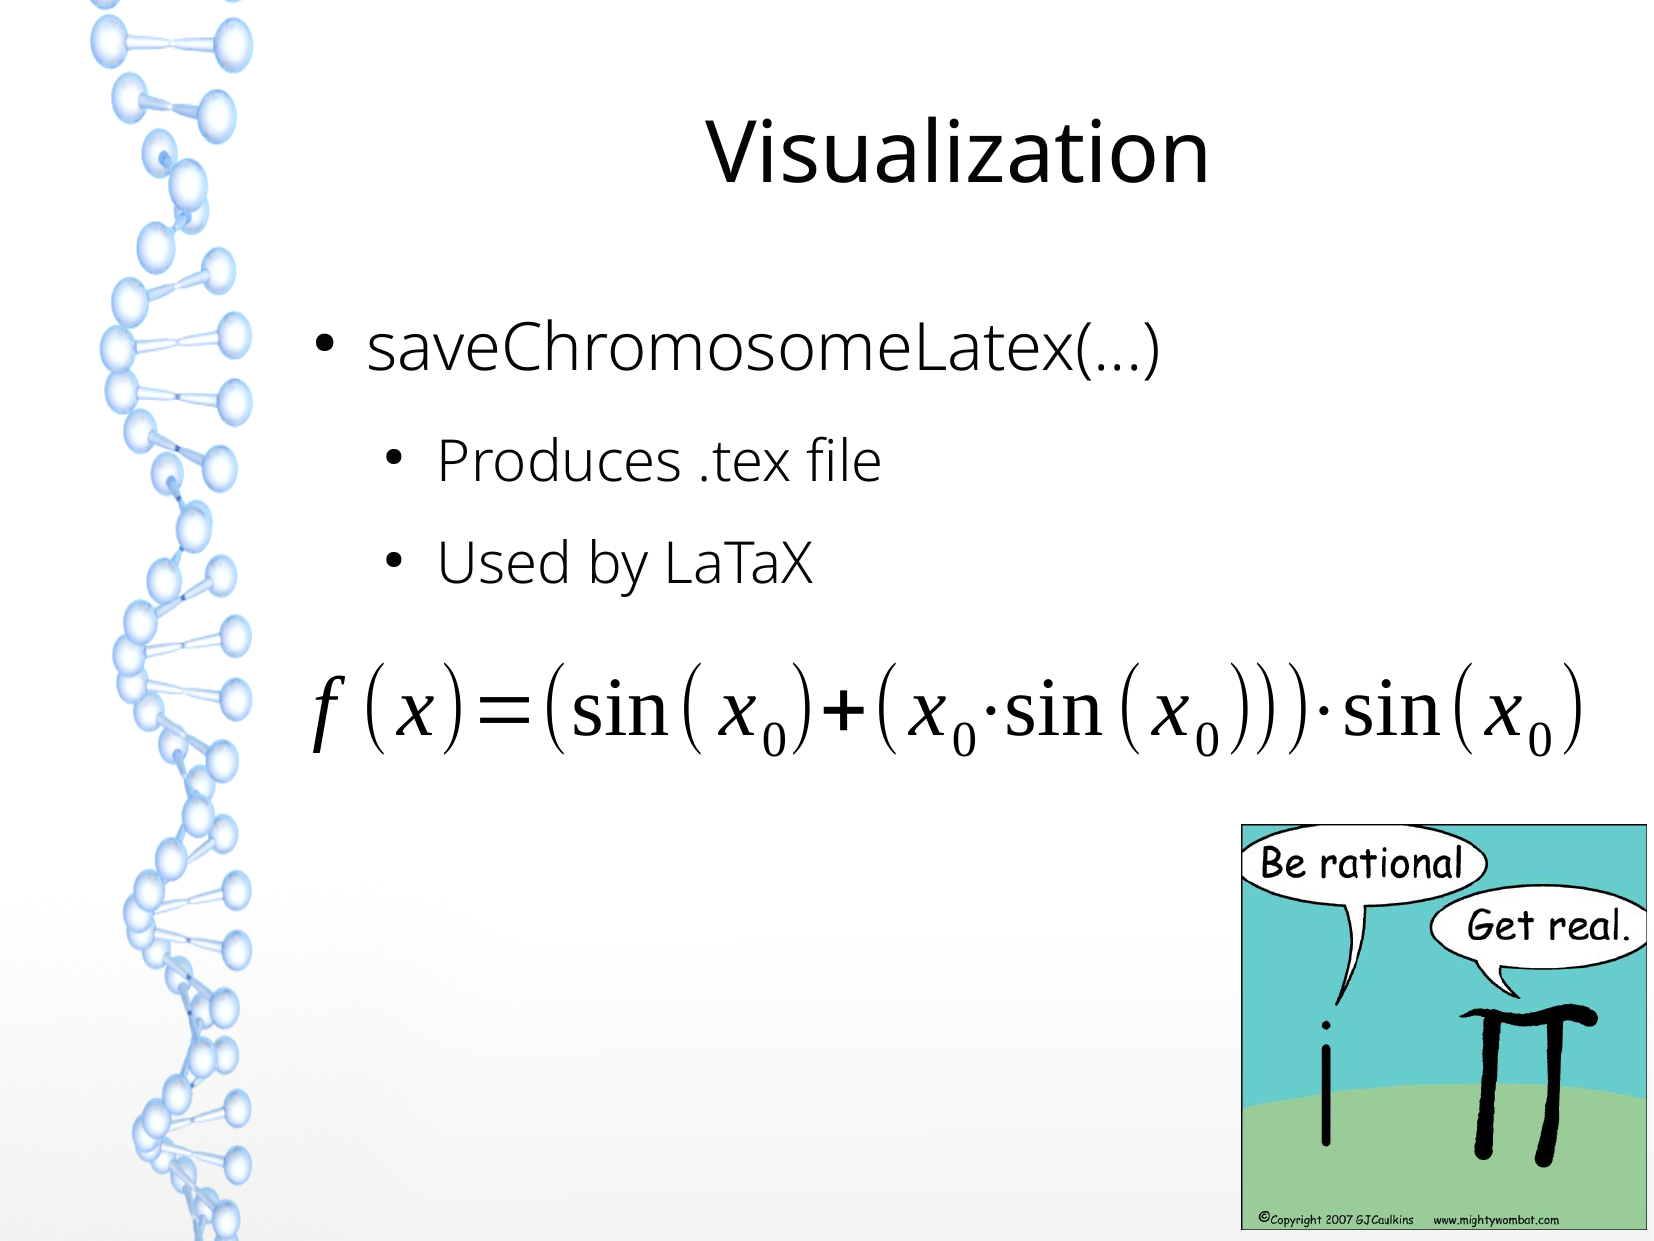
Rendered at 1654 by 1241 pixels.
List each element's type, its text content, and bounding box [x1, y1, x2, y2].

chart [291, 655, 1608, 766]
list saveChromosomeLatex(...) Produces .tex file Used by LaTaX [295, 299, 1624, 1019]
picture [0, 0, 1654, 1241]
title Visualization [295, 47, 1624, 252]
